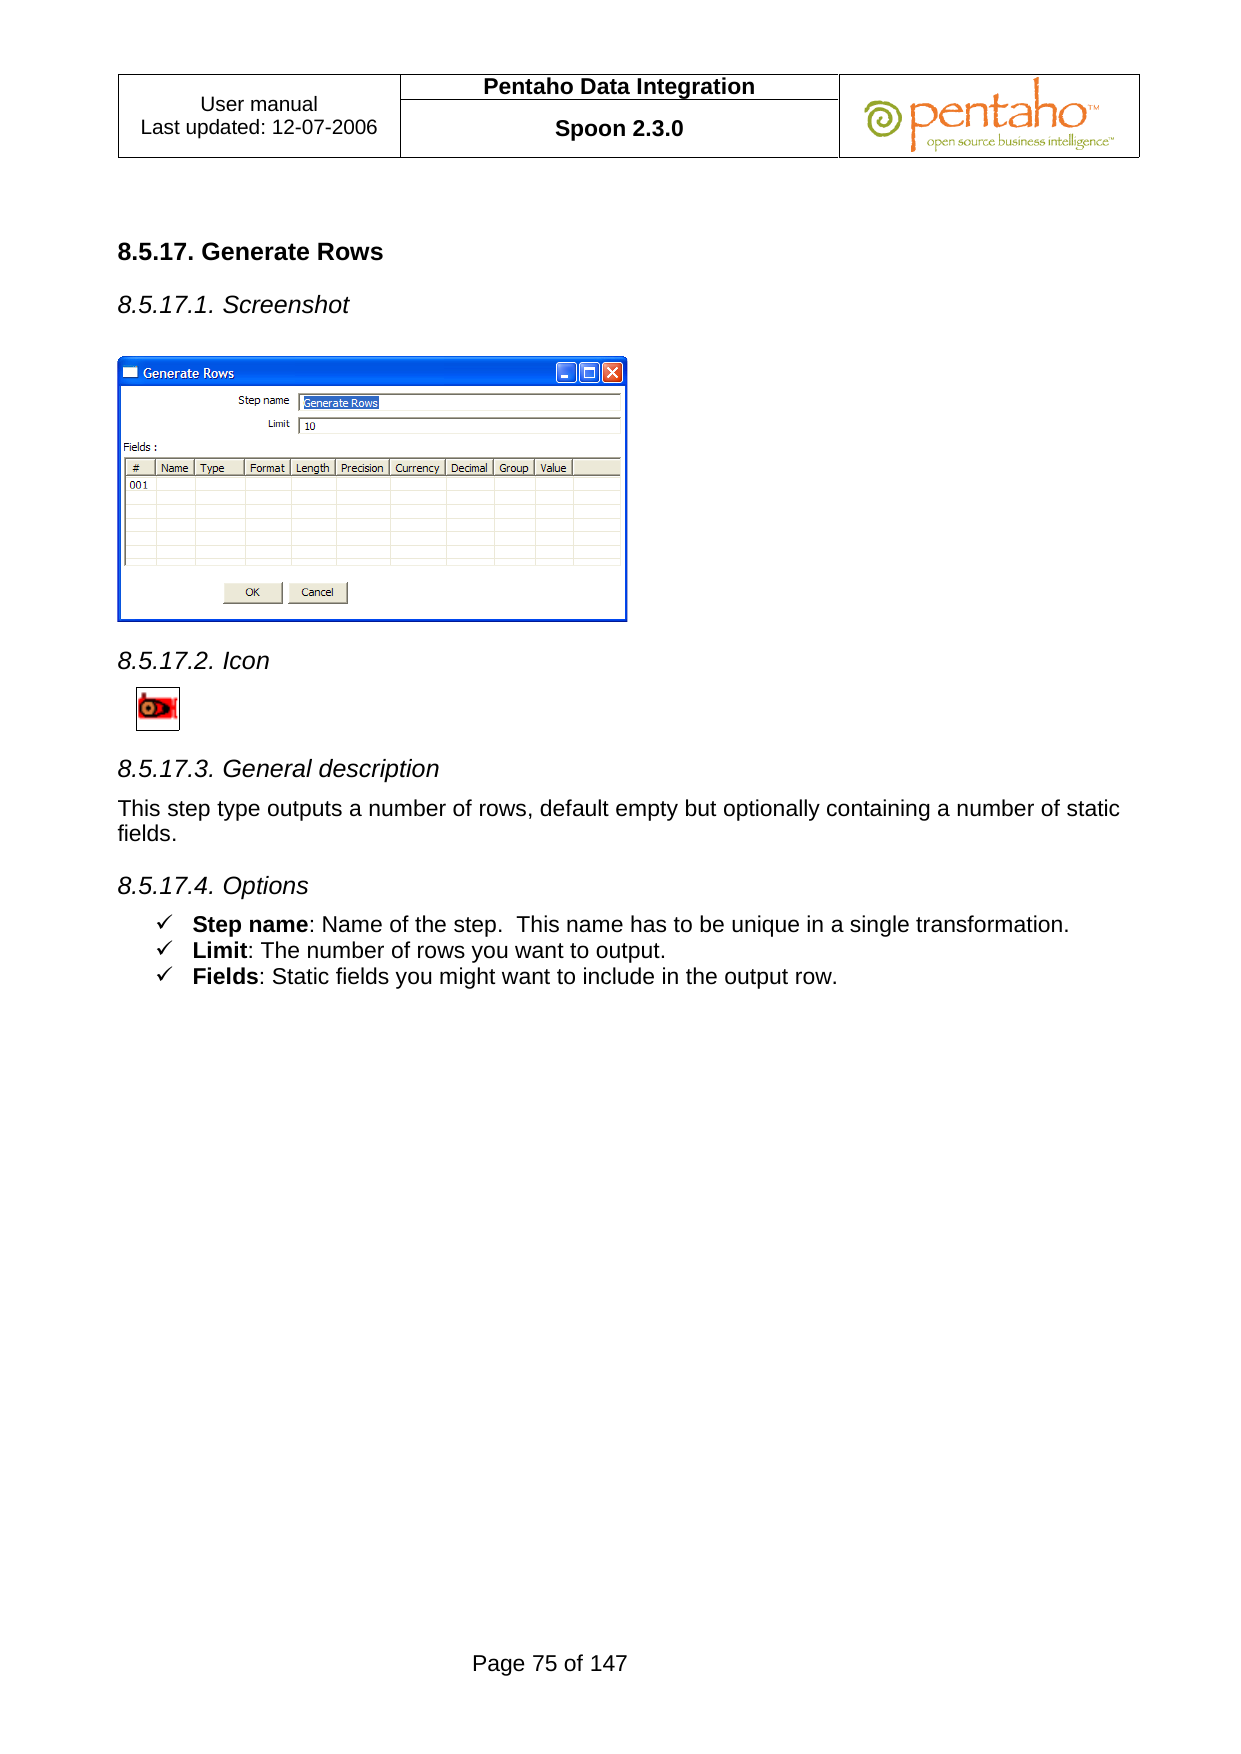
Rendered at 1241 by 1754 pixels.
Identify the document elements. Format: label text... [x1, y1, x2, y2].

list Fields: Static fields you might want to include in the output row. [155, 963, 1137, 989]
subtitle Icon [117, 646, 1137, 674]
text This step type outputs a number of rows, default empty but optionally containing a number of static fields. [117, 795, 1137, 846]
subtitle Options [117, 871, 1137, 899]
subtitle Generate Rows [117, 238, 1137, 266]
list Limit: The number of rows you want to output. [155, 938, 1137, 963]
subtitle General description [117, 755, 1137, 783]
subtitle Screenshot [117, 291, 1137, 319]
picture [117, 356, 628, 622]
list Step name: Name of the step. This name has to be unique in a single transformation. [155, 912, 1137, 938]
